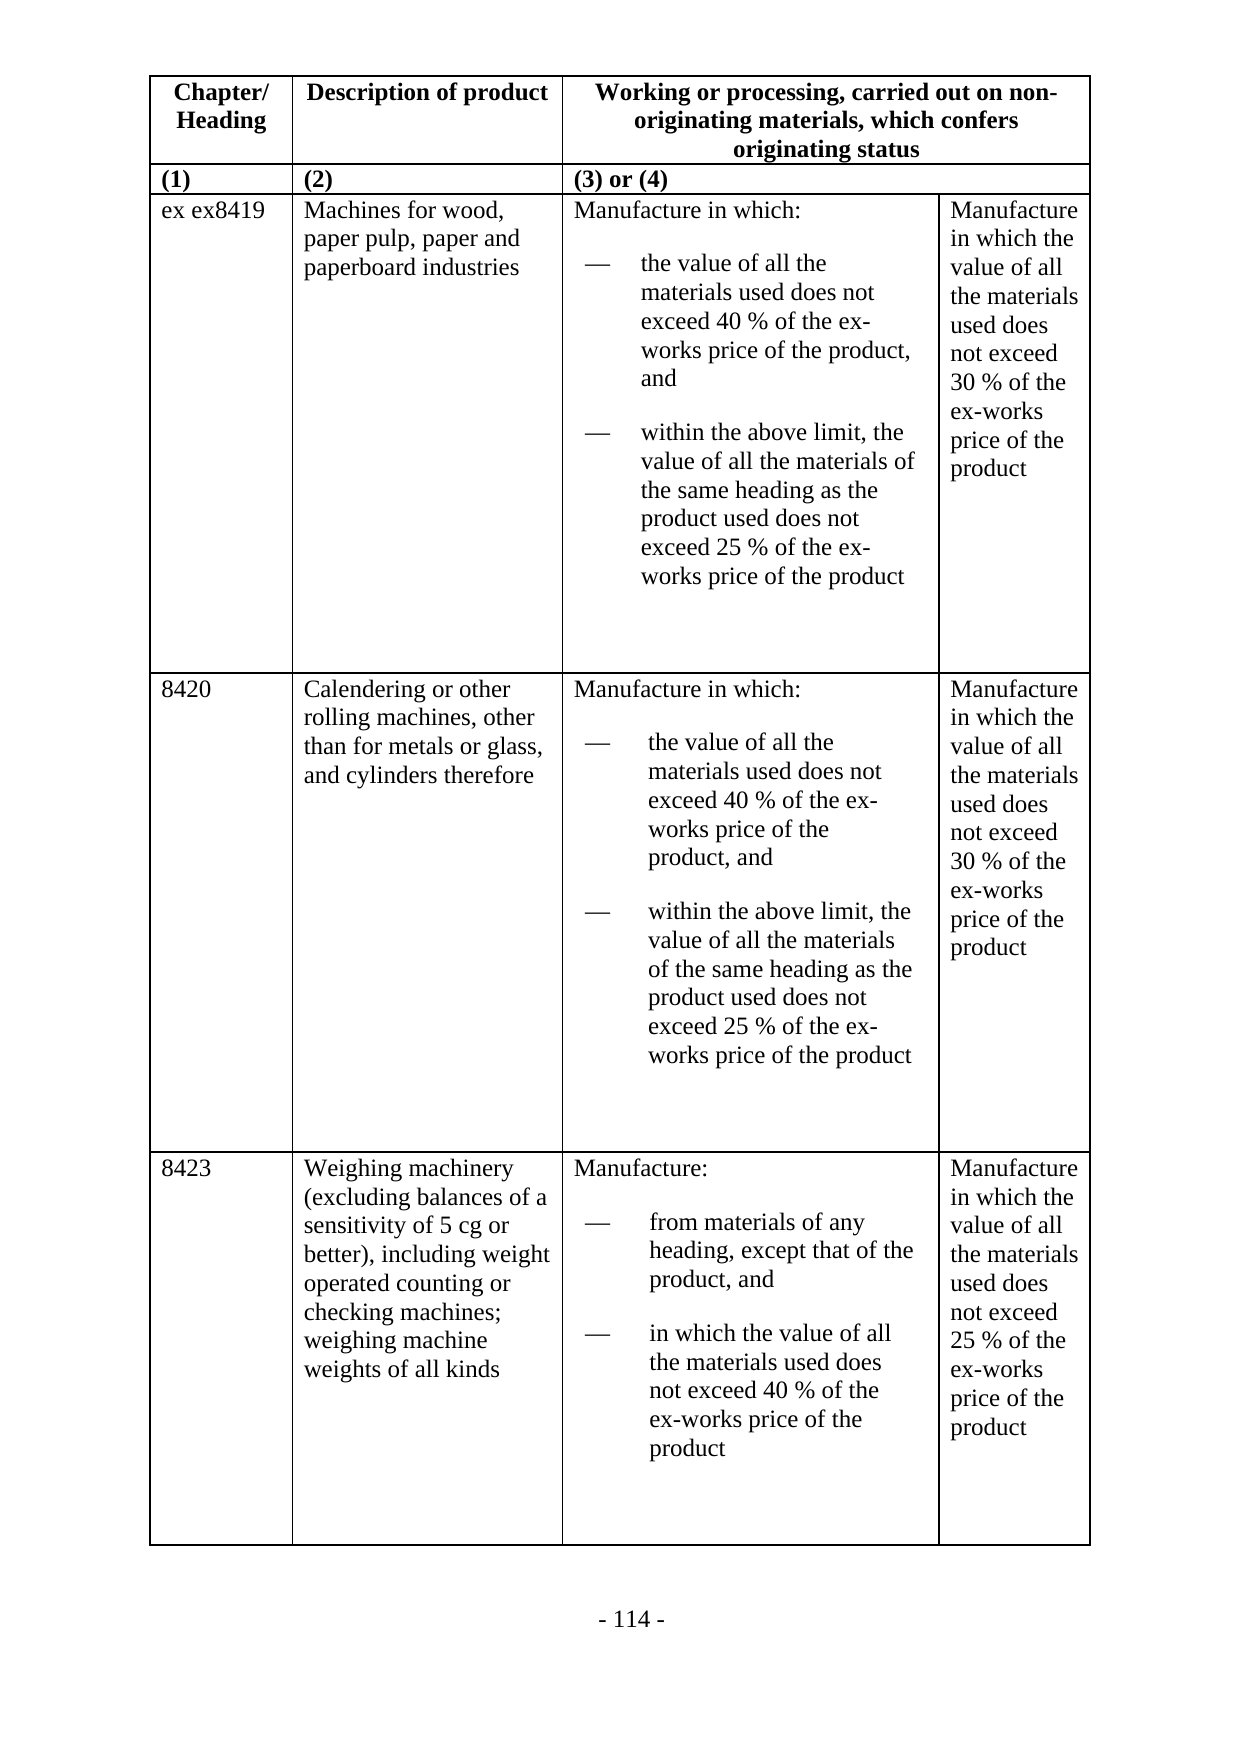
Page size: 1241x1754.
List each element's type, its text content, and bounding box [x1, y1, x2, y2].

table_cell Manufacture in which the value of all the materials used does not exceed 30 % of the ex-works price of the product [940, 195, 1089, 672]
table_cell — [574, 1318, 638, 1487]
table_cell within the above limit, the value of all the materials of the same heading as the product used does not exceed 25 % of the ex-works price of the product [637, 896, 928, 1094]
table_cell (2) [293, 165, 562, 193]
table_header — [574, 728, 637, 896]
table_cell (1) [151, 165, 292, 193]
table_cell 8420 [151, 674, 292, 1151]
table_cell Manufacture in which the value of all the materials used does not exceed 25 % of the ex-works price of the product [940, 1153, 1089, 1544]
table_cell — [574, 896, 637, 1094]
table_header the value of all the materials used does not exceed 40 % of the ex-works price of the product, and [629, 249, 928, 417]
table_cell Weighing machinery (excluding balances of a sensitivity of 5 cg or better), including weight operated counting or checking machines; weighing machine weights of all kinds [293, 1153, 562, 1544]
table_cell Calendering or other rolling machines, other than for metals or glass, and cylinders therefore [293, 674, 562, 1151]
table_header — [574, 1207, 638, 1318]
table_cell within the above limit, the value of all the materials of the same heading as the product used does not exceed 25 % of the ex-works price of the product [629, 417, 928, 615]
table_header Working or processing, carried out on non-originating materials, which confers originating status [563, 77, 1089, 163]
table_header the value of all the materials used does not exceed 40 % of the ex-works price of the product, and [637, 728, 928, 896]
table_cell 8423 [151, 1153, 292, 1544]
table_cell Manufacture: [563, 1153, 938, 1544]
table_header from materials of any heading, except that of the product, and [638, 1207, 928, 1318]
table_header Chapter/Heading [151, 77, 292, 163]
table_cell — [574, 417, 629, 615]
table_cell Manufacture in which: [563, 195, 938, 672]
table_cell Manufacture in which: [563, 674, 938, 1151]
table_cell Machines for wood, paper pulp, paper and paperboard industries [293, 195, 562, 672]
table_cell ex ex8419 [151, 195, 292, 672]
table_cell Manufacture in which the value of all the materials used does not exceed 30 % of the ex-works price of the product [940, 674, 1089, 1151]
table_header Description of product [293, 77, 562, 163]
table_header — [574, 249, 629, 417]
table_cell (3) or (4) [563, 165, 1089, 193]
table_cell in which the value of all the materials used does not exceed 40 % of the ex-works price of the product [638, 1318, 928, 1487]
